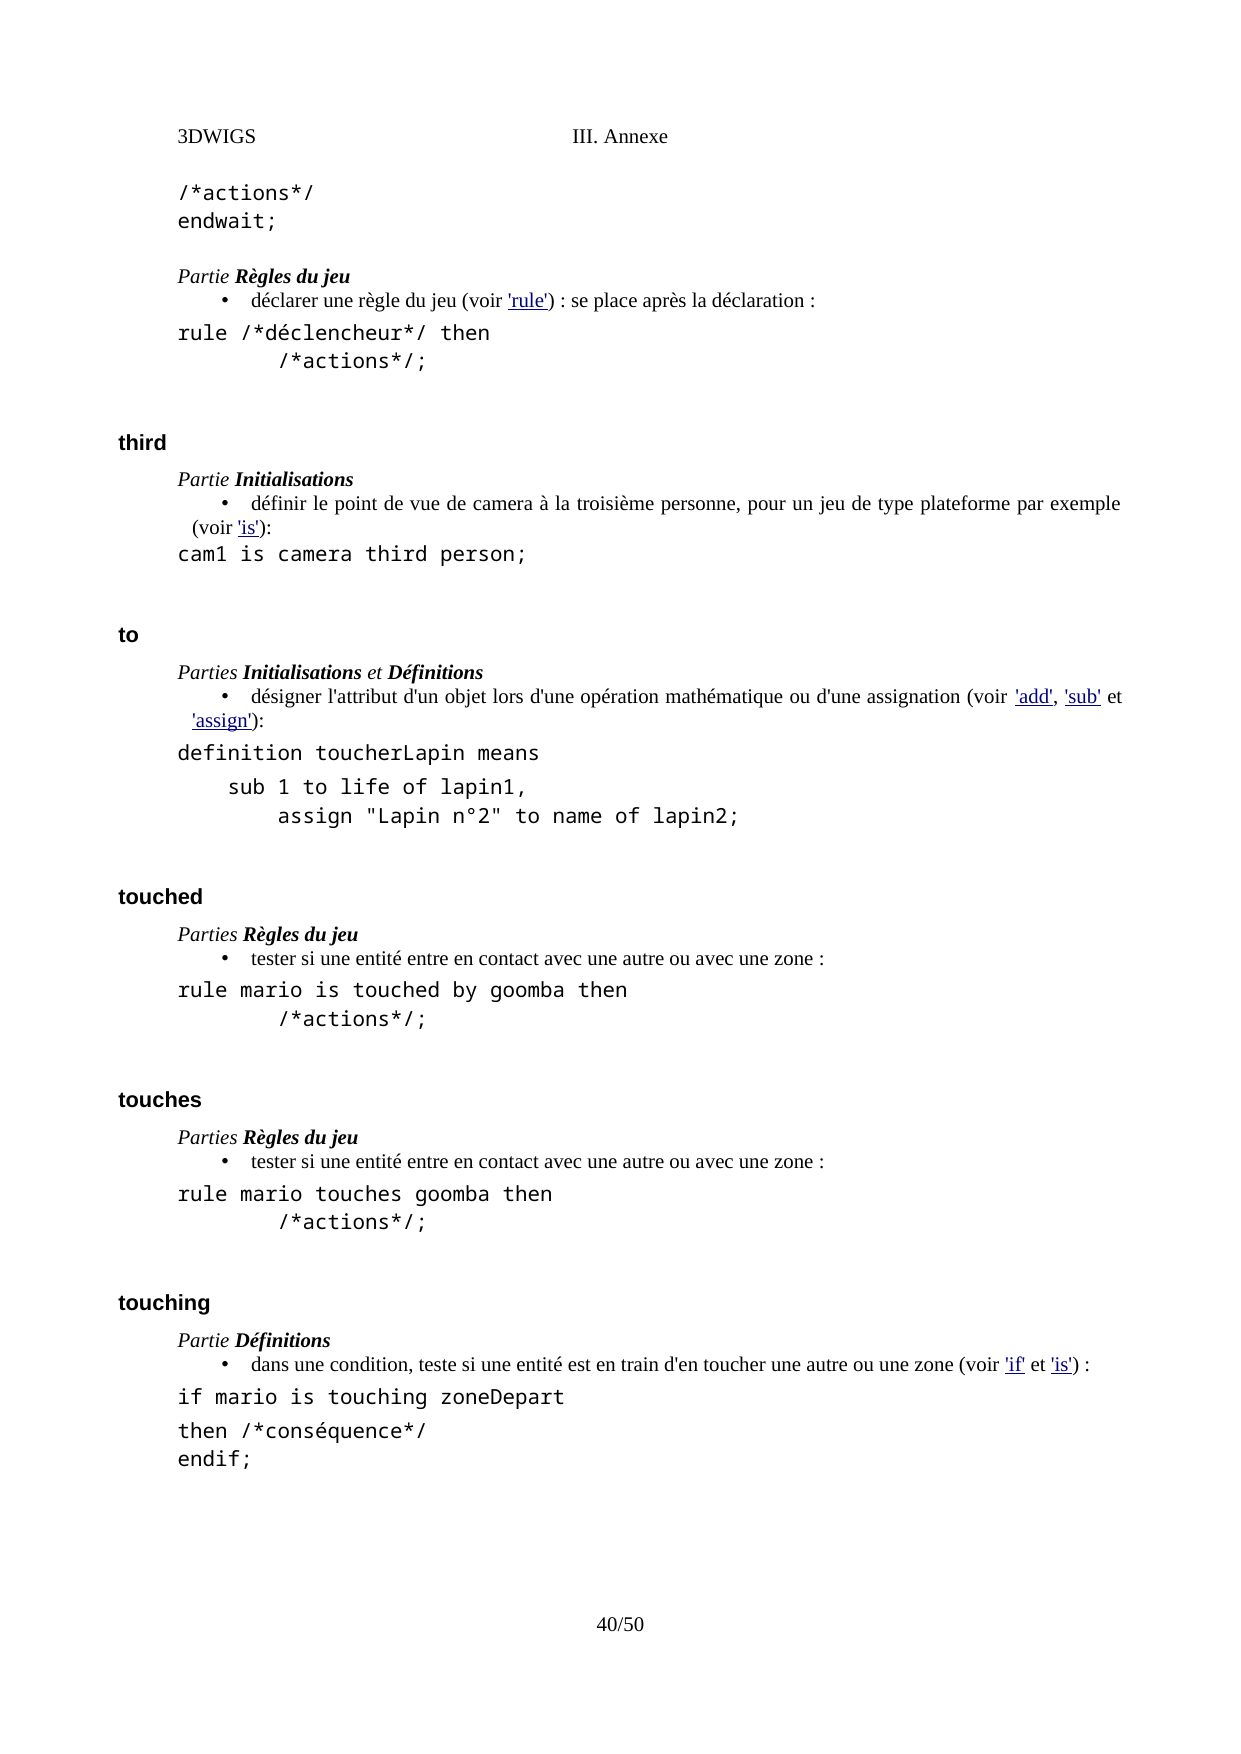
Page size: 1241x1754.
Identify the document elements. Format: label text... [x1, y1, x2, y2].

text rule /*déclencheur*/ then [118, 318, 1122, 346]
list tester si une entité entre en contact avec une autre ou avec une zone : [162, 946, 1122, 969]
subtitle touching [118, 1290, 1122, 1315]
text endif; [118, 1444, 1122, 1473]
text assign "Lapin n°2" to name of lapin2; [118, 801, 1122, 829]
text /*actions*/; [118, 1207, 1122, 1236]
text cam1 is camera third person; [118, 539, 1122, 568]
text then /*conséquence*/ [118, 1416, 1122, 1444]
text sub 1 to life of lapin1, [118, 772, 1122, 801]
list tester si une entité entre en contact avec une autre ou avec une zone : [162, 1149, 1122, 1173]
subtitle touches [118, 1087, 1122, 1112]
list dans une condition, teste si une entité est en train d'en toucher une autre ou une zone (voir 'if' et 'is') : [162, 1352, 1122, 1376]
text Parties Initialisations et Définitions [118, 660, 1122, 684]
list désigner l'attribut d'un objet lors d'une opération mathématique ou d'une assignation (voir 'add', 'sub' et 'assign'): [162, 684, 1122, 732]
text if mario is touching zoneDepart [118, 1382, 1122, 1410]
text rule mario is touched by goomba then [118, 976, 1122, 1004]
subtitle touched [118, 884, 1122, 909]
text endwait; [118, 206, 1122, 234]
list définir le point de vue de camera à la troisième personne, pour un jeu de type plateforme par exemple (voir 'is'): [162, 491, 1122, 539]
text /*actions*/; [118, 1004, 1122, 1032]
text rule mario touches goomba then [118, 1179, 1122, 1207]
text /*actions*/; [118, 346, 1122, 375]
text /*actions*/ [118, 178, 1122, 206]
text Partie Initialisations [118, 467, 1122, 491]
text definition toucherLapin means [118, 738, 1122, 766]
text Partie Définitions [118, 1328, 1122, 1352]
text Parties Règles du jeu [118, 921, 1122, 946]
subtitle third [118, 429, 1122, 454]
subtitle to [118, 622, 1122, 647]
text Partie Règles du jeu [118, 264, 1122, 288]
text Parties Règles du jeu [118, 1124, 1122, 1149]
list déclarer une règle du jeu (voir 'rule') : se place après la déclaration : [162, 288, 1122, 312]
